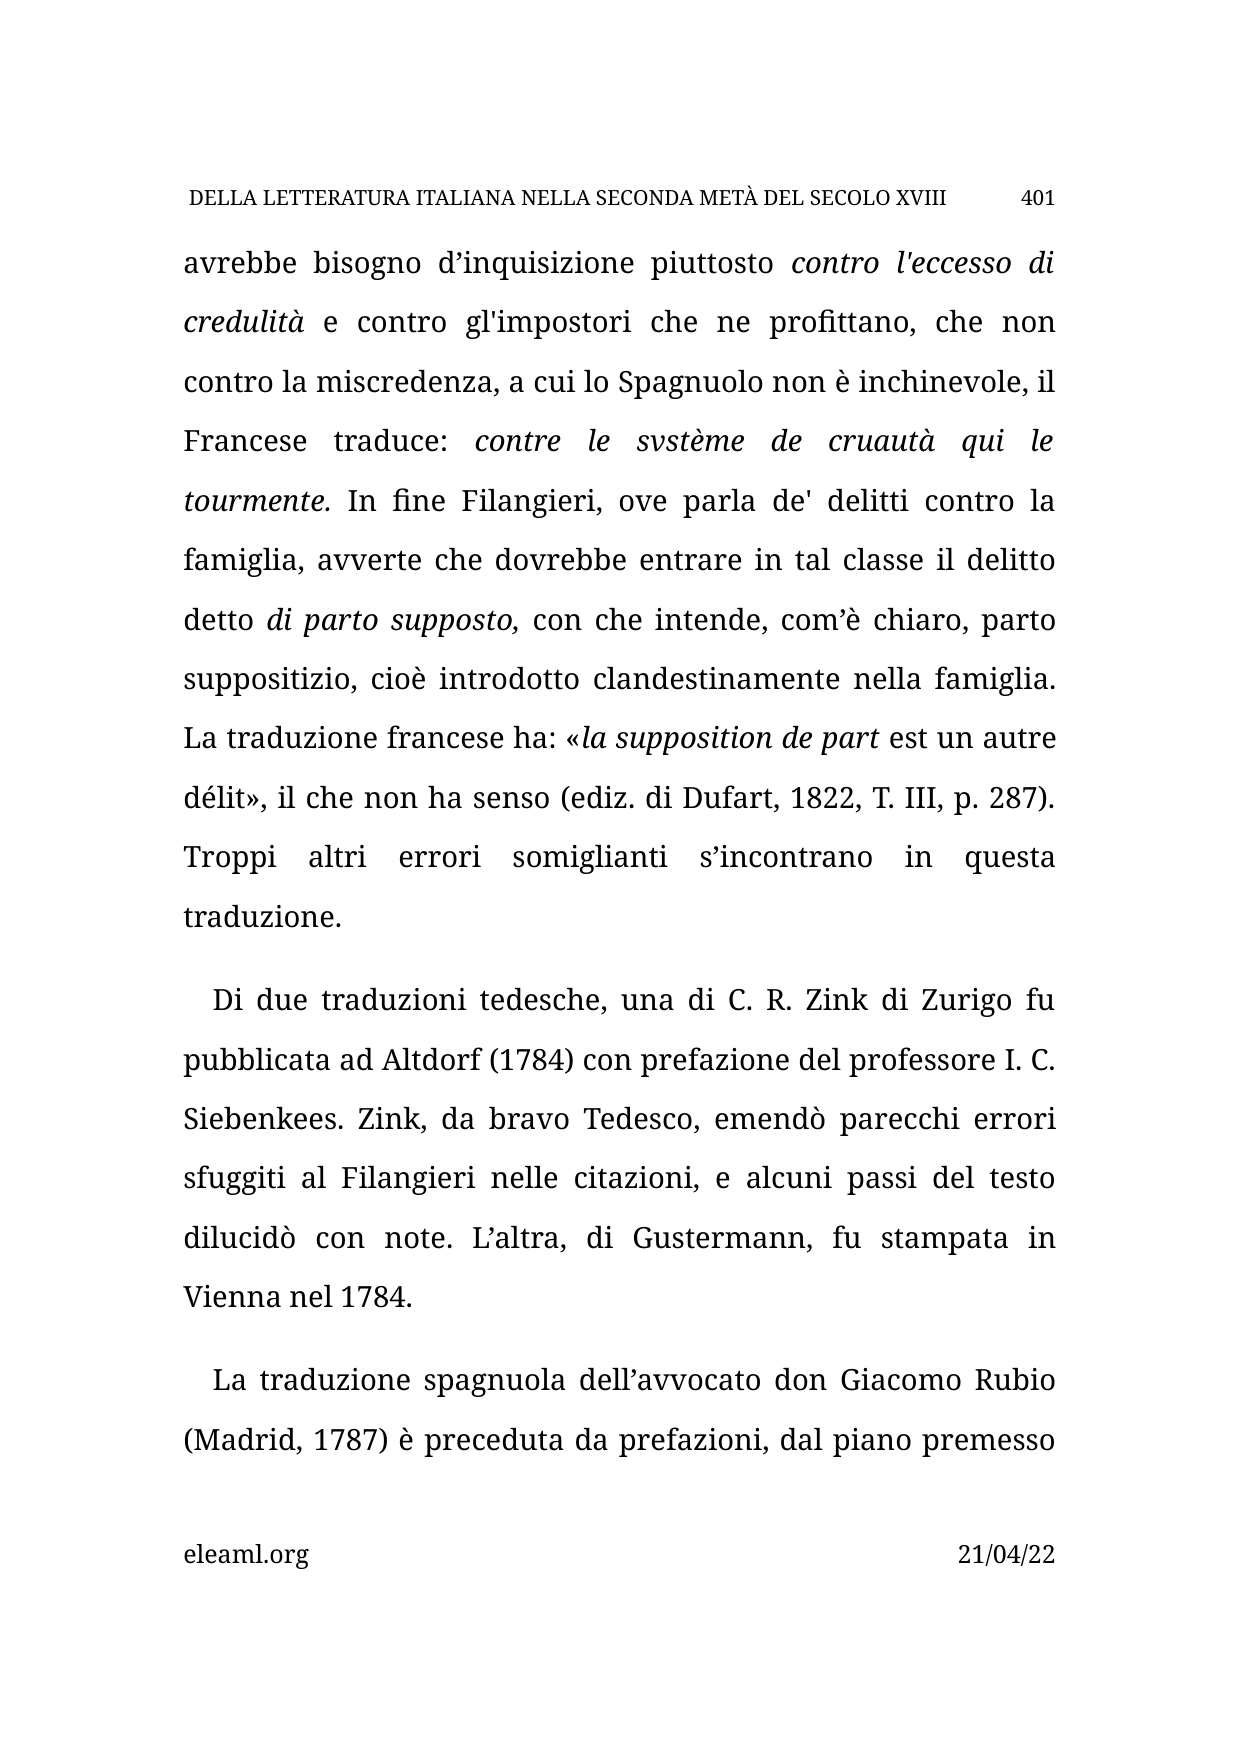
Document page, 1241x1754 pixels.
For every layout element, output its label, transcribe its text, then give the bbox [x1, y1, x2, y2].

text avrebbe bisogno d’inquisizione piuttosto contro l'eccesso di credulità e contro gl'impostori che ne profittano, che non contro la miscredenza, a cui lo Spagnuolo non è inchinevole, il Francese traduce: contre le svstème de cruautà qui le tourmente. In fine Filangieri, ove parla de' delitti contro la famiglia, avverte che dovrebbe entrare in tal classe il delitto detto di parto supposto, con che intende, com’è chiaro, parto suppositizio, cioè introdotto clandestinamente nella famiglia. La traduzione francese ha: «la supposition de part est un autre délit», il che non ha senso (ediz. di Dufart, 1822, T. III, p. 287). Troppi altri errori somiglianti s’incontrano in questa traduzione. [183, 242, 1057, 936]
text Di due traduzioni tedesche, una di C. R. Zink di Zurigo fu pubblicata ad Altdorf (1784) con prefazione del professore I. C. Siebenkees. Zink, da bravo Tedesco, emendò parecchi errori sfuggiti al Filangieri nelle citazioni, e alcuni passi del testo dilucidò con note. L’altra, di Gustermann, fu stampata in Vienna nel 1784. [183, 979, 1057, 1316]
text La traduzione spagnuola dell’avvocato don Giacomo Rubio (Madrid, 1787) è preceduta da prefazioni, dal piano premesso [183, 1360, 1057, 1459]
